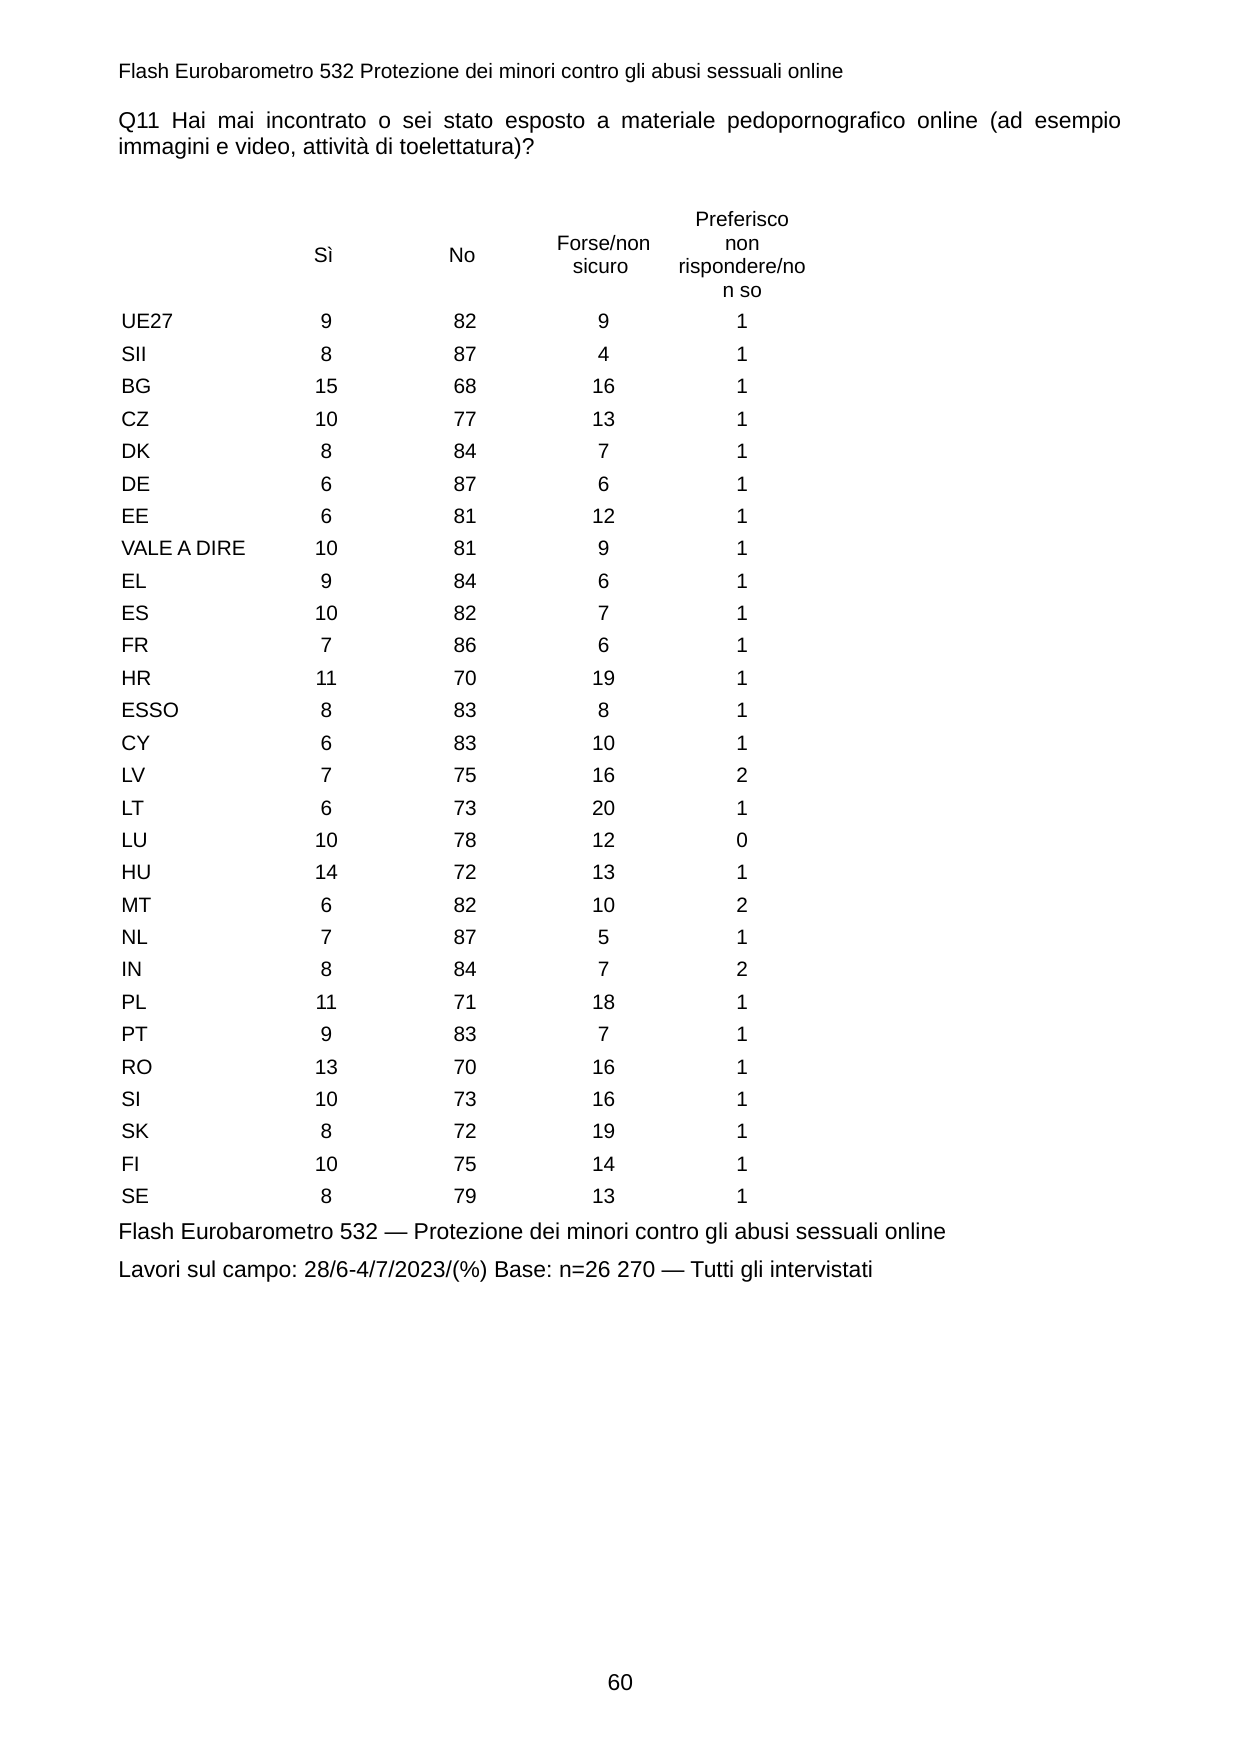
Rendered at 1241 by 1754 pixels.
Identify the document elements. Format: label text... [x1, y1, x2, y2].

table_cell 75 [395, 1148, 534, 1180]
table_cell 5 [534, 921, 673, 953]
table_cell 6 [257, 888, 395, 921]
table_cell 1 [673, 403, 811, 435]
table_cell 7 [257, 759, 395, 791]
table_cell 18 [534, 986, 673, 1018]
table_cell 7 [534, 953, 673, 986]
table_cell 1 [673, 370, 811, 402]
table_cell FR [118, 629, 257, 662]
table_cell 8 [257, 694, 395, 726]
table_cell 1 [673, 1083, 811, 1115]
table_cell RO [118, 1050, 257, 1083]
table_cell 8 [257, 338, 395, 370]
table_cell 19 [534, 1115, 673, 1147]
table_cell 8 [257, 953, 395, 986]
table_cell 87 [395, 921, 534, 953]
table_cell 1 [673, 435, 811, 467]
table_cell DK [118, 435, 257, 467]
table_cell PT [118, 1018, 257, 1050]
table_cell 70 [395, 1050, 534, 1083]
table_cell FI [118, 1148, 257, 1180]
table_cell 84 [395, 564, 534, 597]
table_cell BG [118, 370, 257, 402]
table_cell 9 [534, 532, 673, 564]
table_cell 0 [673, 824, 811, 856]
table_cell 14 [257, 856, 395, 888]
table_cell 78 [395, 824, 534, 856]
table_cell 84 [395, 953, 534, 986]
table_cell 12 [534, 824, 673, 856]
table_cell 10 [257, 532, 395, 564]
table_cell 6 [257, 726, 395, 759]
table_header No [395, 204, 534, 305]
table_cell 10 [257, 597, 395, 629]
table_cell 1 [673, 921, 811, 953]
table_cell 83 [395, 694, 534, 726]
table_cell 7 [257, 921, 395, 953]
table_cell 6 [257, 791, 395, 823]
table_cell 11 [257, 662, 395, 694]
table_cell 1 [673, 694, 811, 726]
table_cell 81 [395, 532, 534, 564]
table_cell 1 [673, 1180, 811, 1212]
table_cell 2 [673, 888, 811, 921]
table_cell 1 [673, 532, 811, 564]
table_cell 6 [257, 467, 395, 499]
table_header Preferisco non rispondere/non so [673, 204, 811, 305]
table_cell LU [118, 824, 257, 856]
table_cell HU [118, 856, 257, 888]
table_cell 16 [534, 1050, 673, 1083]
table_cell 1 [673, 338, 811, 370]
table_cell 13 [257, 1050, 395, 1083]
table_cell EL [118, 564, 257, 597]
table_cell 79 [395, 1180, 534, 1212]
table_cell 16 [534, 759, 673, 791]
table_cell 82 [395, 888, 534, 921]
table_cell 10 [534, 726, 673, 759]
table_cell 16 [534, 370, 673, 402]
table_cell 72 [395, 1115, 534, 1147]
table_header Forse/non sicuro [534, 204, 673, 305]
table_cell UE27 [118, 305, 257, 338]
table_cell 8 [257, 1180, 395, 1212]
table_cell SK [118, 1115, 257, 1147]
table_cell 1 [673, 726, 811, 759]
table_cell 71 [395, 986, 534, 1018]
table_cell CZ [118, 403, 257, 435]
table_cell 7 [257, 629, 395, 662]
table_cell 87 [395, 467, 534, 499]
table_cell 12 [534, 500, 673, 532]
table_cell 87 [395, 338, 534, 370]
table_cell 1 [673, 1115, 811, 1147]
table_cell 6 [534, 629, 673, 662]
table_cell 9 [257, 1018, 395, 1050]
table_cell 19 [534, 662, 673, 694]
table_cell 70 [395, 662, 534, 694]
table_cell 84 [395, 435, 534, 467]
table_header Sì [257, 204, 395, 305]
table_cell 10 [257, 1083, 395, 1115]
table_cell DE [118, 467, 257, 499]
table_cell 83 [395, 1018, 534, 1050]
table_cell 7 [534, 1018, 673, 1050]
table_cell 7 [534, 597, 673, 629]
table_cell 9 [257, 564, 395, 597]
table_cell MT [118, 888, 257, 921]
table_cell 1 [673, 1018, 811, 1050]
table_cell 6 [257, 500, 395, 532]
table_cell 83 [395, 726, 534, 759]
table_cell 10 [257, 824, 395, 856]
table_cell 14 [534, 1148, 673, 1180]
table_cell LT [118, 791, 257, 823]
table_cell ES [118, 597, 257, 629]
table_cell 86 [395, 629, 534, 662]
table_cell 1 [673, 791, 811, 823]
table_cell 1 [673, 662, 811, 694]
table_cell 82 [395, 597, 534, 629]
table_cell VALE A DIRE [118, 532, 257, 564]
table_cell 8 [257, 1115, 395, 1147]
table_cell 15 [257, 370, 395, 402]
table_cell 7 [534, 435, 673, 467]
table_cell 16 [534, 1083, 673, 1115]
table_cell 2 [673, 759, 811, 791]
table_cell 1 [673, 629, 811, 662]
table_cell 1 [673, 467, 811, 499]
table_cell 10 [534, 888, 673, 921]
table_cell 73 [395, 791, 534, 823]
table_cell 8 [257, 435, 395, 467]
table_cell ESSO [118, 694, 257, 726]
table_cell SII [118, 338, 257, 370]
table_cell 68 [395, 370, 534, 402]
table_cell HR [118, 662, 257, 694]
table_cell 9 [257, 305, 395, 338]
table_cell 9 [534, 305, 673, 338]
table_cell 81 [395, 500, 534, 532]
table_cell 10 [257, 1148, 395, 1180]
table_cell IN [118, 953, 257, 986]
table_cell 1 [673, 856, 811, 888]
text Q11 Hai mai incontrato o sei stato esposto a materiale pedopornografico online (ad esempio immagini e video, attività di toelettatura)? [118, 107, 1122, 159]
table_cell NL [118, 921, 257, 953]
text Lavori sul campo: 28/6-4/7/2023/(%) Base: n=26 270 — Tutti gli intervistati [118, 1256, 1122, 1283]
text Flash Eurobarometro 532 — Protezione dei minori contro gli abusi sessuali online [118, 1218, 1122, 1244]
table_cell EE [118, 500, 257, 532]
table_header [118, 204, 257, 305]
table_cell PL [118, 986, 257, 1018]
table_cell 13 [534, 403, 673, 435]
table_cell 1 [673, 986, 811, 1018]
table_cell 4 [534, 338, 673, 370]
table_cell 13 [534, 1180, 673, 1212]
table_cell 82 [395, 305, 534, 338]
table_cell 73 [395, 1083, 534, 1115]
table_cell 2 [673, 953, 811, 986]
table_cell 1 [673, 1050, 811, 1083]
table_cell LV [118, 759, 257, 791]
table_cell 75 [395, 759, 534, 791]
table_cell 6 [534, 564, 673, 597]
table_cell SE [118, 1180, 257, 1212]
table_cell 77 [395, 403, 534, 435]
table_cell 1 [673, 597, 811, 629]
table_cell 20 [534, 791, 673, 823]
table_cell 8 [534, 694, 673, 726]
table_cell 6 [534, 467, 673, 499]
table_cell SI [118, 1083, 257, 1115]
table_cell 1 [673, 500, 811, 532]
table_cell 13 [534, 856, 673, 888]
table_cell 10 [257, 403, 395, 435]
table_cell 72 [395, 856, 534, 888]
table_cell 1 [673, 1148, 811, 1180]
table_cell 11 [257, 986, 395, 1018]
table_cell 1 [673, 564, 811, 597]
table_cell 1 [673, 305, 811, 338]
table_cell CY [118, 726, 257, 759]
